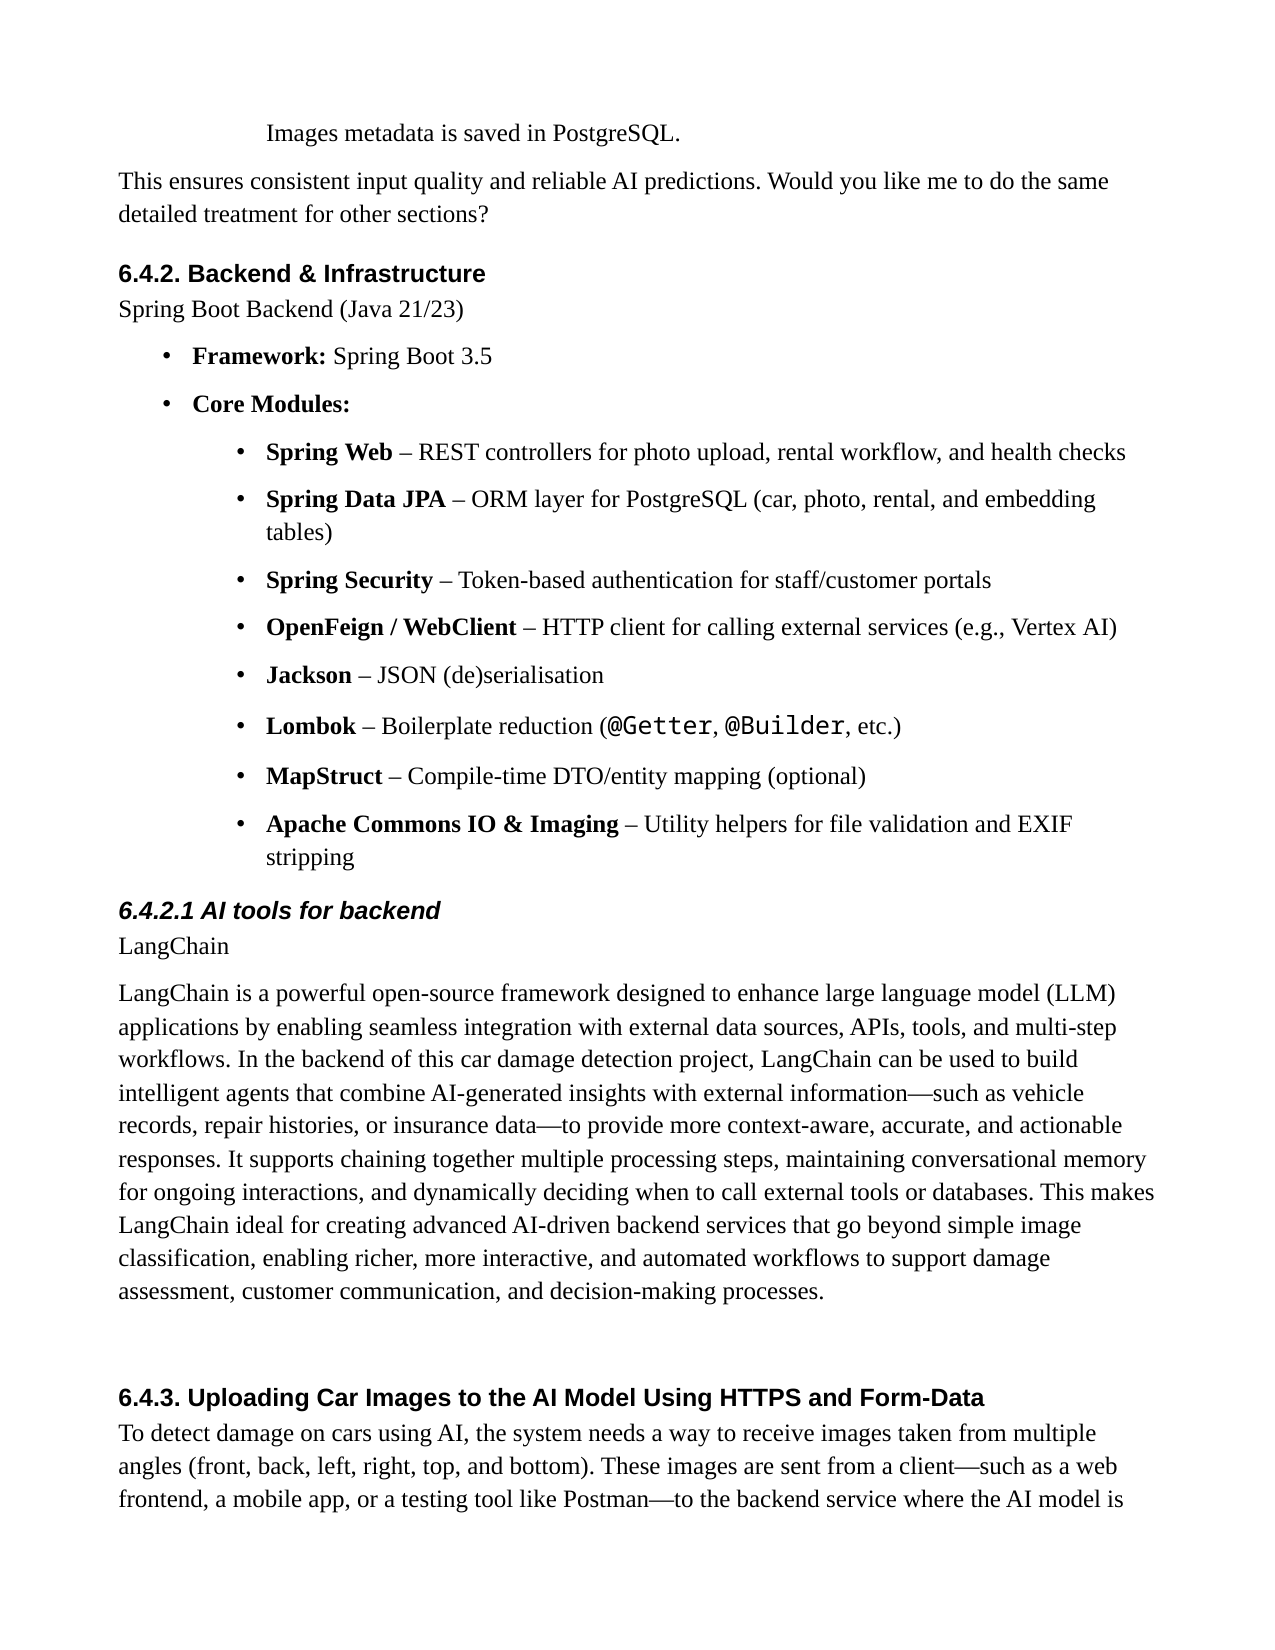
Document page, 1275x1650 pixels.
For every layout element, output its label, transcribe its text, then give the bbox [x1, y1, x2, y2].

text Spring Boot Backend (Java 21/23) [118, 294, 1157, 323]
subtitle 6.4.2. Backend & Infrastructure [118, 259, 1157, 288]
list Images metadata is saved in PostgreSQL. [236, 118, 1157, 147]
list Core Modules: [162, 389, 1157, 418]
list OpenFeign / WebClient – HTTP client for calling external services (e.g., Vertex AI) [236, 612, 1157, 641]
list MapStruct – Compile‑time DTO/entity mapping (optional) [236, 761, 1157, 790]
list Jackson – JSON (de)serialisation [236, 660, 1157, 689]
list Apache Commons IO & Imaging – Utility helpers for file validation and EXIF stripping [236, 809, 1157, 871]
subtitle 6.4.3. Uploading Car Images to the AI Model Using HTTPS and Form-Data [118, 1383, 1157, 1412]
list Lombok – Boilerplate reduction (@Getter, @Builder, etc.) [236, 708, 1157, 742]
list Spring Security – Token‑based authentication for staff/customer portals [236, 565, 1157, 594]
list Framework: Spring Boot 3.5 [162, 341, 1157, 370]
list Spring Web – REST controllers for photo upload, rental workflow, and health checks [236, 437, 1157, 465]
list Spring Data JPA – ORM layer for PostgreSQL (car, photo, rental, and embedding tables) [236, 484, 1157, 546]
subtitle 6.4.2.1 AI tools for backend [118, 896, 1157, 925]
text To detect damage on cars using AI, the system needs a way to receive images taken from multiple angles (front, back, left, right, top, and bottom). These images are sent from a client—such as a web frontend, a mobile app, or a testing tool like Postman—to the backend service where the AI model is [118, 1418, 1157, 1513]
text LangChain [118, 931, 1157, 960]
text LangChain is a powerful open-source framework designed to enhance large language model (LLM) applications by enabling seamless integration with external data sources, APIs, tools, and multi-step workflows. In the backend of this car damage detection project, LangChain can be used to build intelligent agents that combine AI-generated insights with external information—such as vehicle records, repair histories, or insurance data—to provide more context-aware, accurate, and actionable responses. It supports chaining together multiple processing steps, maintaining conversational memory for ongoing interactions, and dynamically deciding when to call external tools or databases. This makes LangChain ideal for creating advanced AI-driven backend services that go beyond simple image classification, enabling richer, more interactive, and automated workflows to support damage assessment, customer communication, and decision-making processes. [118, 978, 1157, 1304]
text This ensures consistent input quality and reliable AI predictions. Would you like me to do the same detailed treatment for other sections? [118, 166, 1157, 227]
